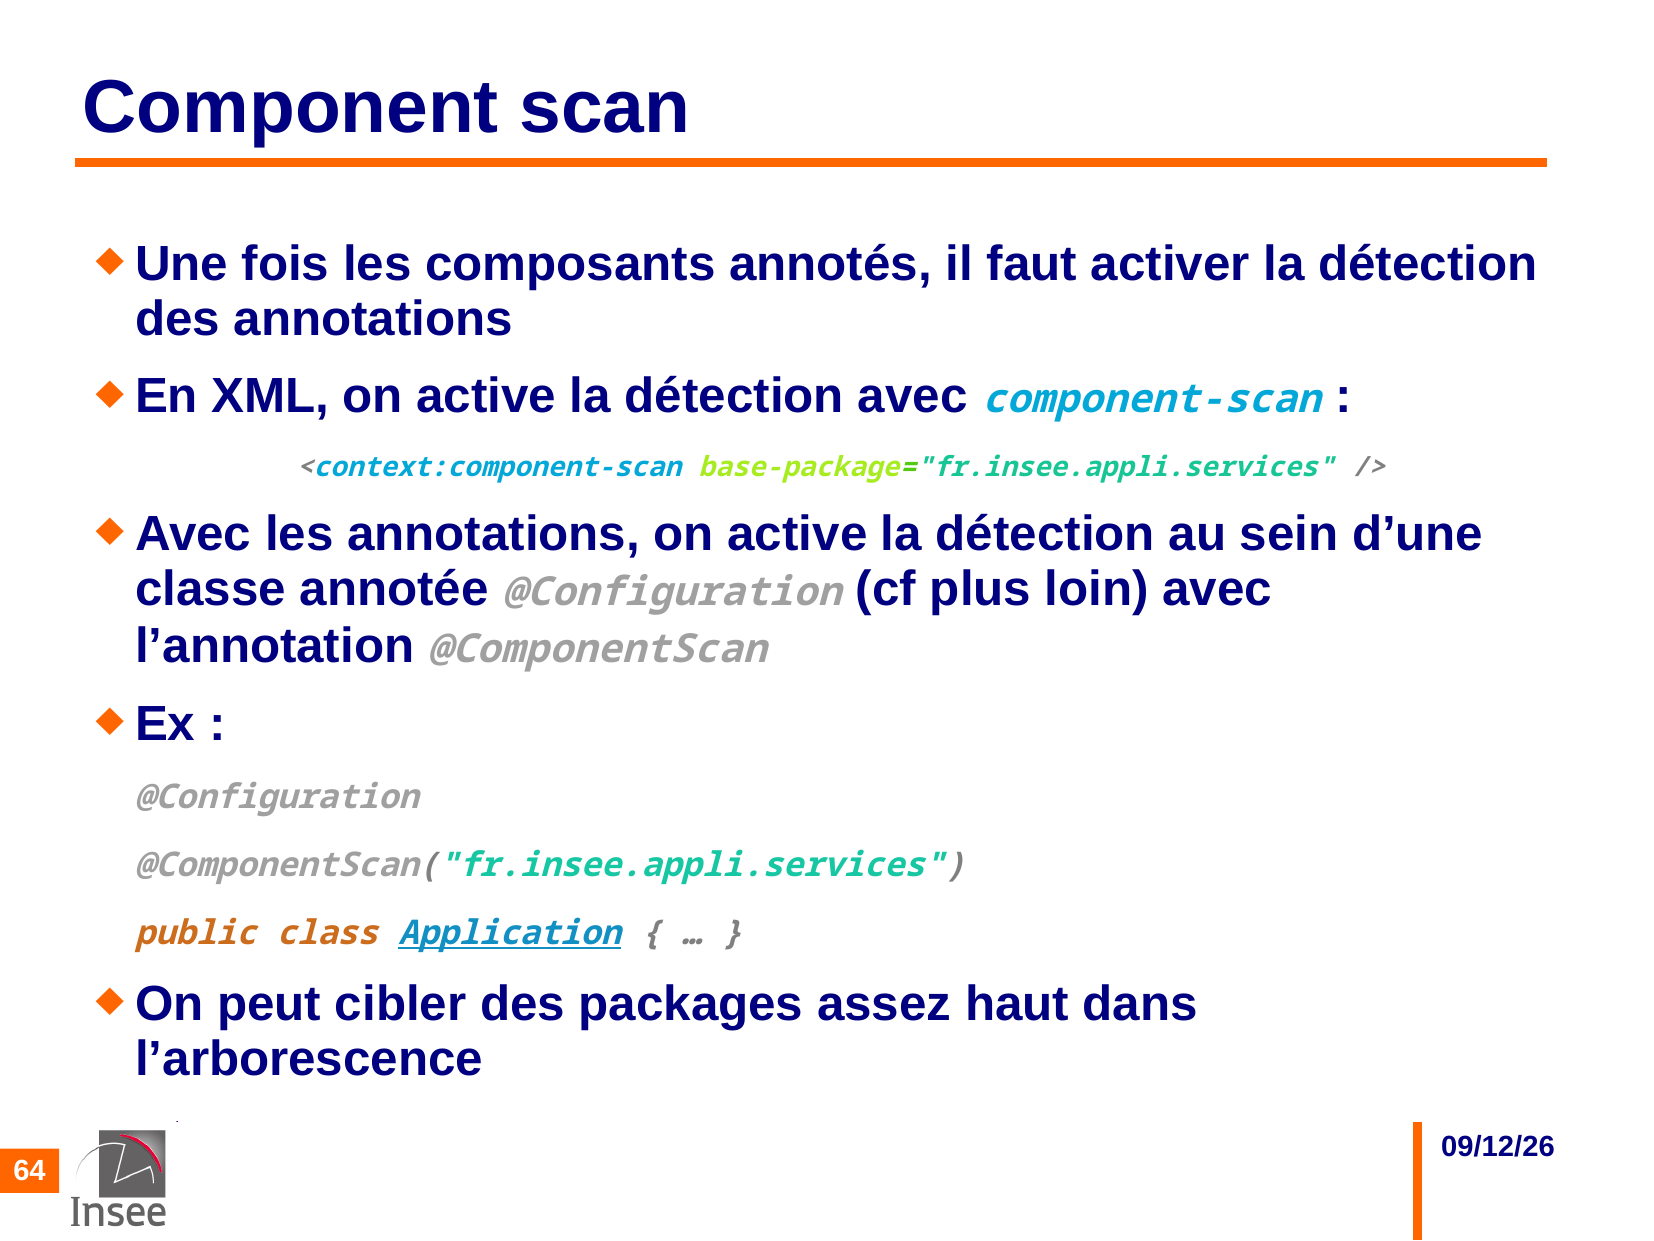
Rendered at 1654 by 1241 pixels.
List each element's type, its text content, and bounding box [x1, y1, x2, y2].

picture [62, 1121, 178, 1241]
title Component scan [82, 49, 1619, 163]
list Une fois les composants annotés, il faut activer la détection des annotations En XML, on active la détection avec component-scan : <context:component-scan base-package="fr.insee.appli.services" /> Avec les annotations, on active la détection au sein d’une classe annotée @Configuration (cf plus loin) avec l’annotation @ComponentScan Ex : @Configuration @ComponentScan("fr.insee.appli.services") public class Application { … } On peut cibler des packages assez haut dans l’arborescence [82, 236, 1548, 1087]
